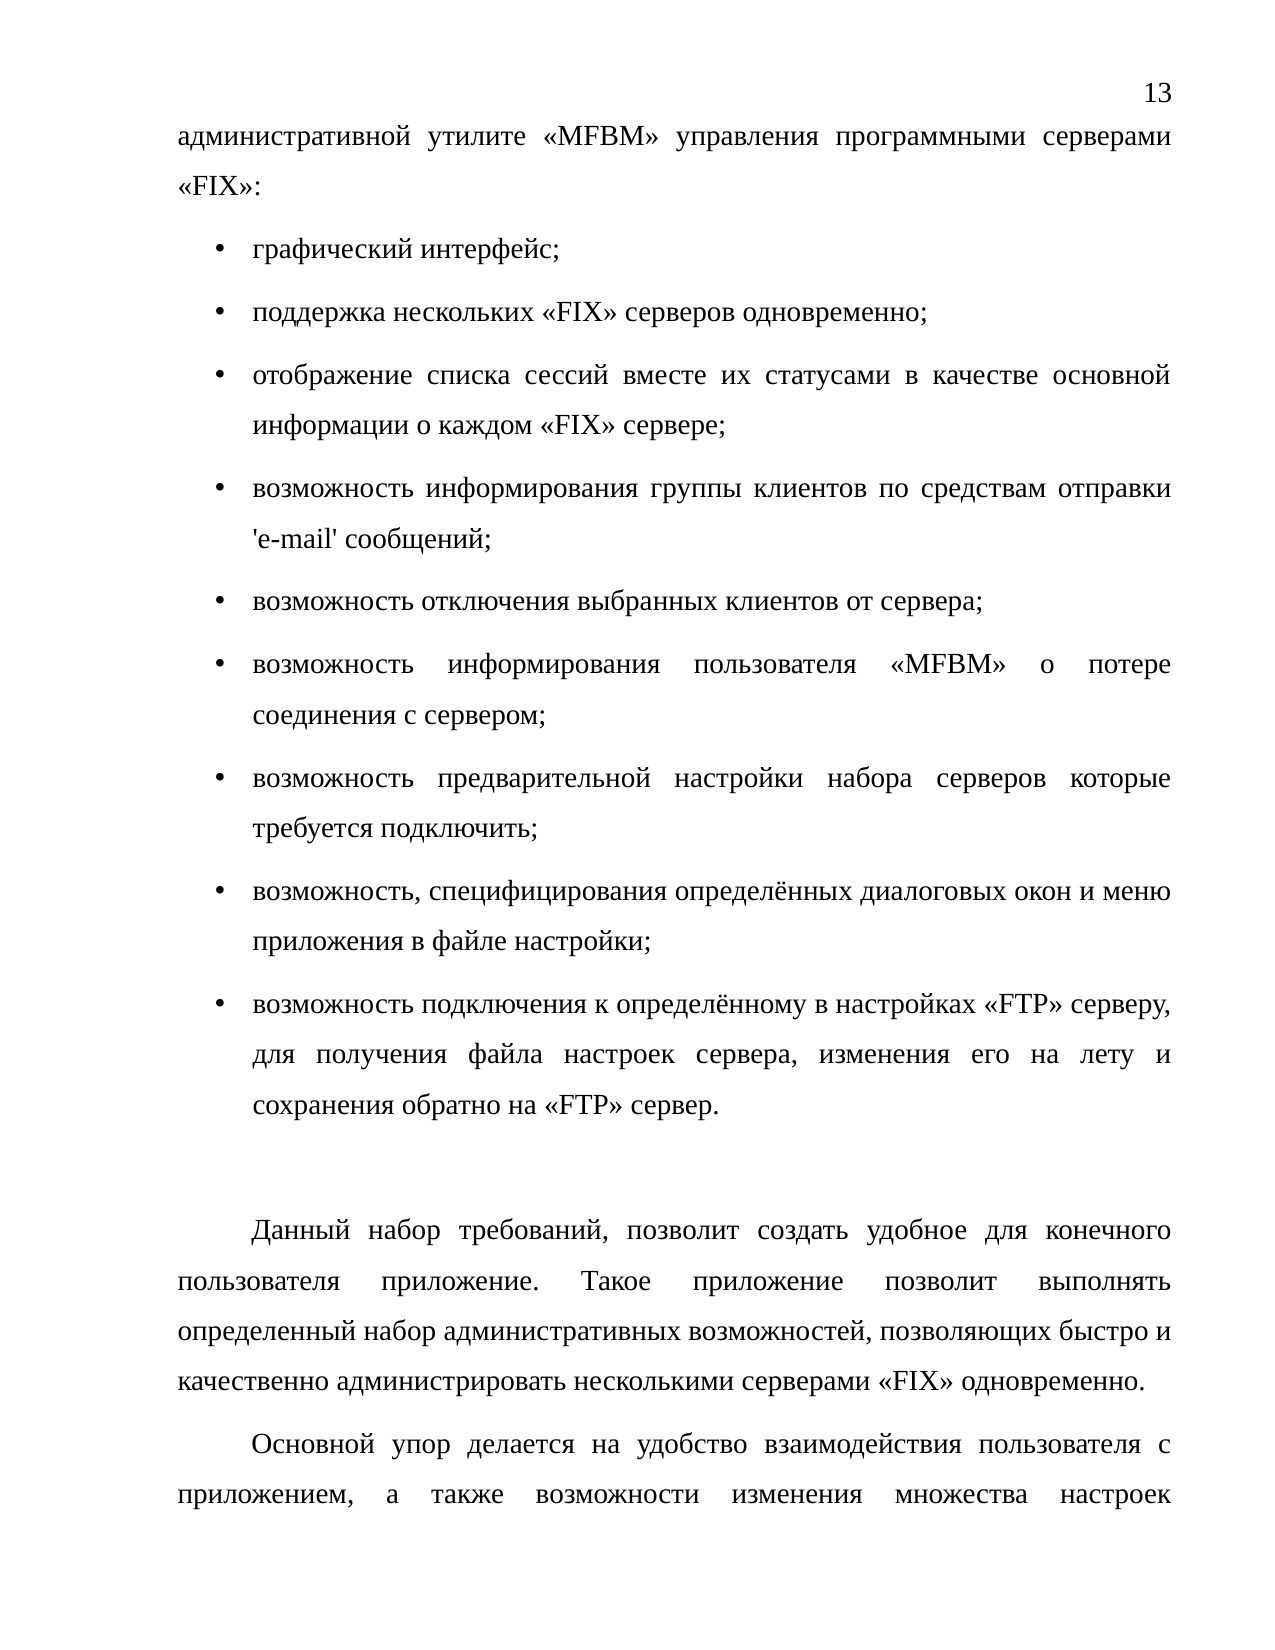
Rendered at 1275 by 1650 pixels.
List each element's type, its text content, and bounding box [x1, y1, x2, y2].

list возможность отключения выбранных клиентов от сервера; [215, 583, 1172, 617]
list возможность подключения к определённому в настройках «FTP» серверу, для получения файла настроек сервера, изменения его на лету и сохранения обратно на «FTP» сервер. [215, 986, 1172, 1120]
text административной утилите «MFBM» управления программными серверами «FIX»: [177, 118, 1172, 202]
text Основной упор делается на удобство взаимодействия пользователя с приложением, а также возможности изменения множества настроек [177, 1426, 1172, 1510]
list поддержка нескольких «FIX» серверов одновременно; [215, 294, 1172, 328]
list графический интерфейс; [215, 231, 1172, 265]
text Данный набор требований, позволит создать удобное для конечного пользователя приложение. Такое приложение позволит выполнять определенный набор административных возможностей, позволяющих быстро и качественно администрировать несколькими серверами «FIX» одновременно. [177, 1212, 1172, 1397]
list отображение списка сессий вместе их статусами в качестве основной информации о каждом «FIX» сервере; [215, 357, 1172, 441]
list возможность, специфицирования определённых диалоговых окон и меню приложения в файле настройки; [215, 873, 1172, 957]
list возможность информирования группы клиентов по средствам отправки 'e-mail' сообщений; [215, 470, 1172, 554]
list возможность информирования пользователя «MFBM» о потере соединения с сервером; [215, 646, 1172, 730]
list возможность предварительной настройки набора серверов которые требуется подключить; [215, 760, 1172, 844]
